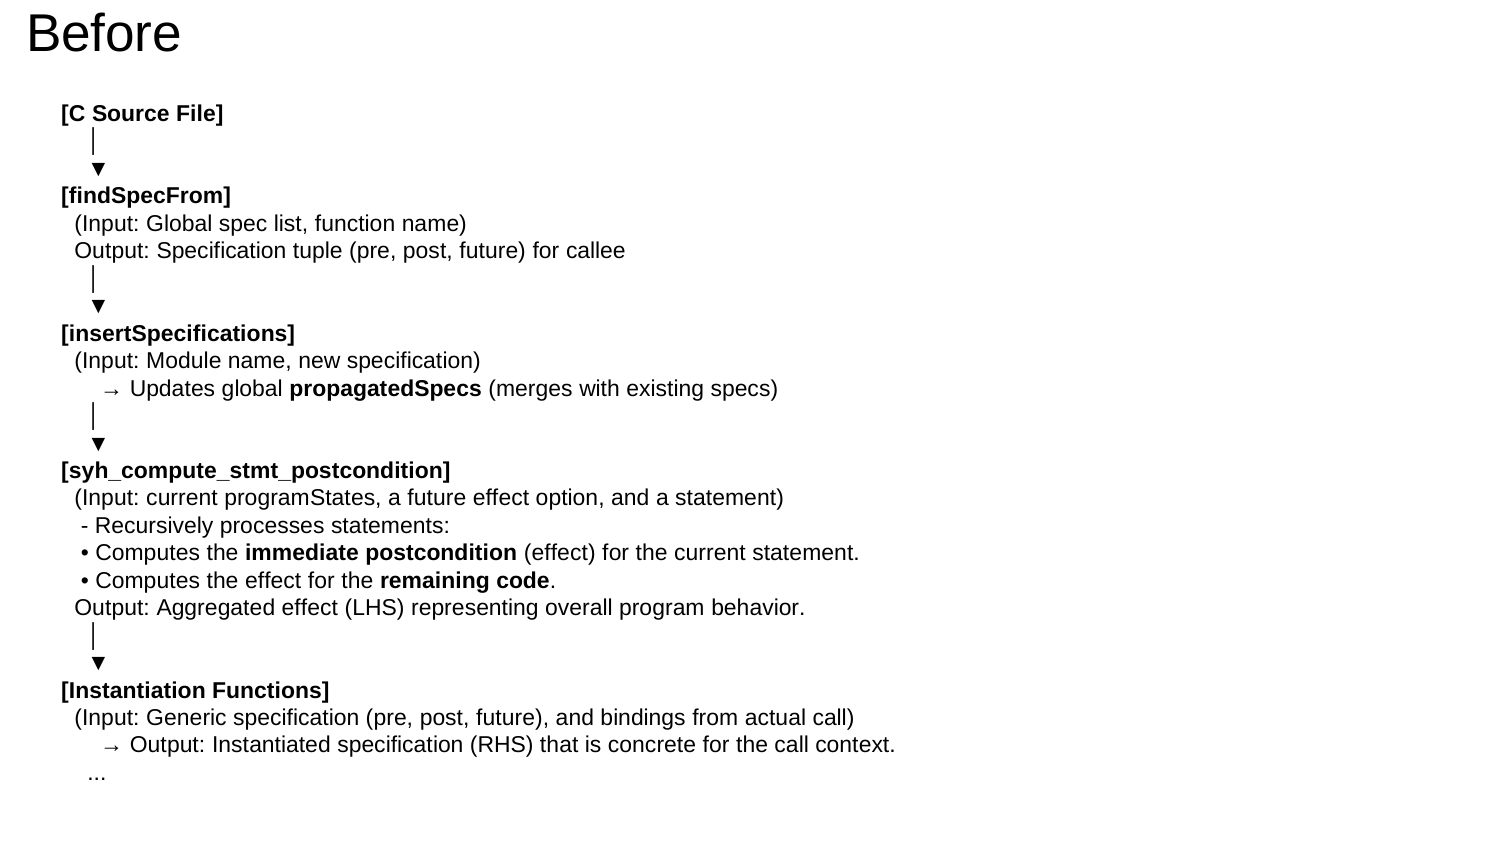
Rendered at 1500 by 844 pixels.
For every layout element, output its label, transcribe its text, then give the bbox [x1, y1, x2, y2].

text_box [C Source File] │ ▼ [findSpecFrom] (Input: Global spec list, function name) Output: Specification tuple (pre, post, future) for callee │ ▼ [insertSpecifications] (Input: Module name, new specification) → Updates global propagatedSpecs (merges with existing specs) │ ▼ [syh_compute_stmt_postcondition] (Input: current programStates, a future effect option, and a statement) - Recursively processes statements: • Computes the immediate postcondition (effect) for the current statement. • Computes the effect for the remaining code. Output: Aggregated effect (LHS) representing overall program behavior. │ ▼ [Instantiation Functions] (Input: Generic specification (pre, post, future), and bindings from actual call) → Output: Instantiated specification (RHS) that is concrete for the call context. ... [46, 91, 1454, 801]
title Before [11, 0, 1409, 78]
